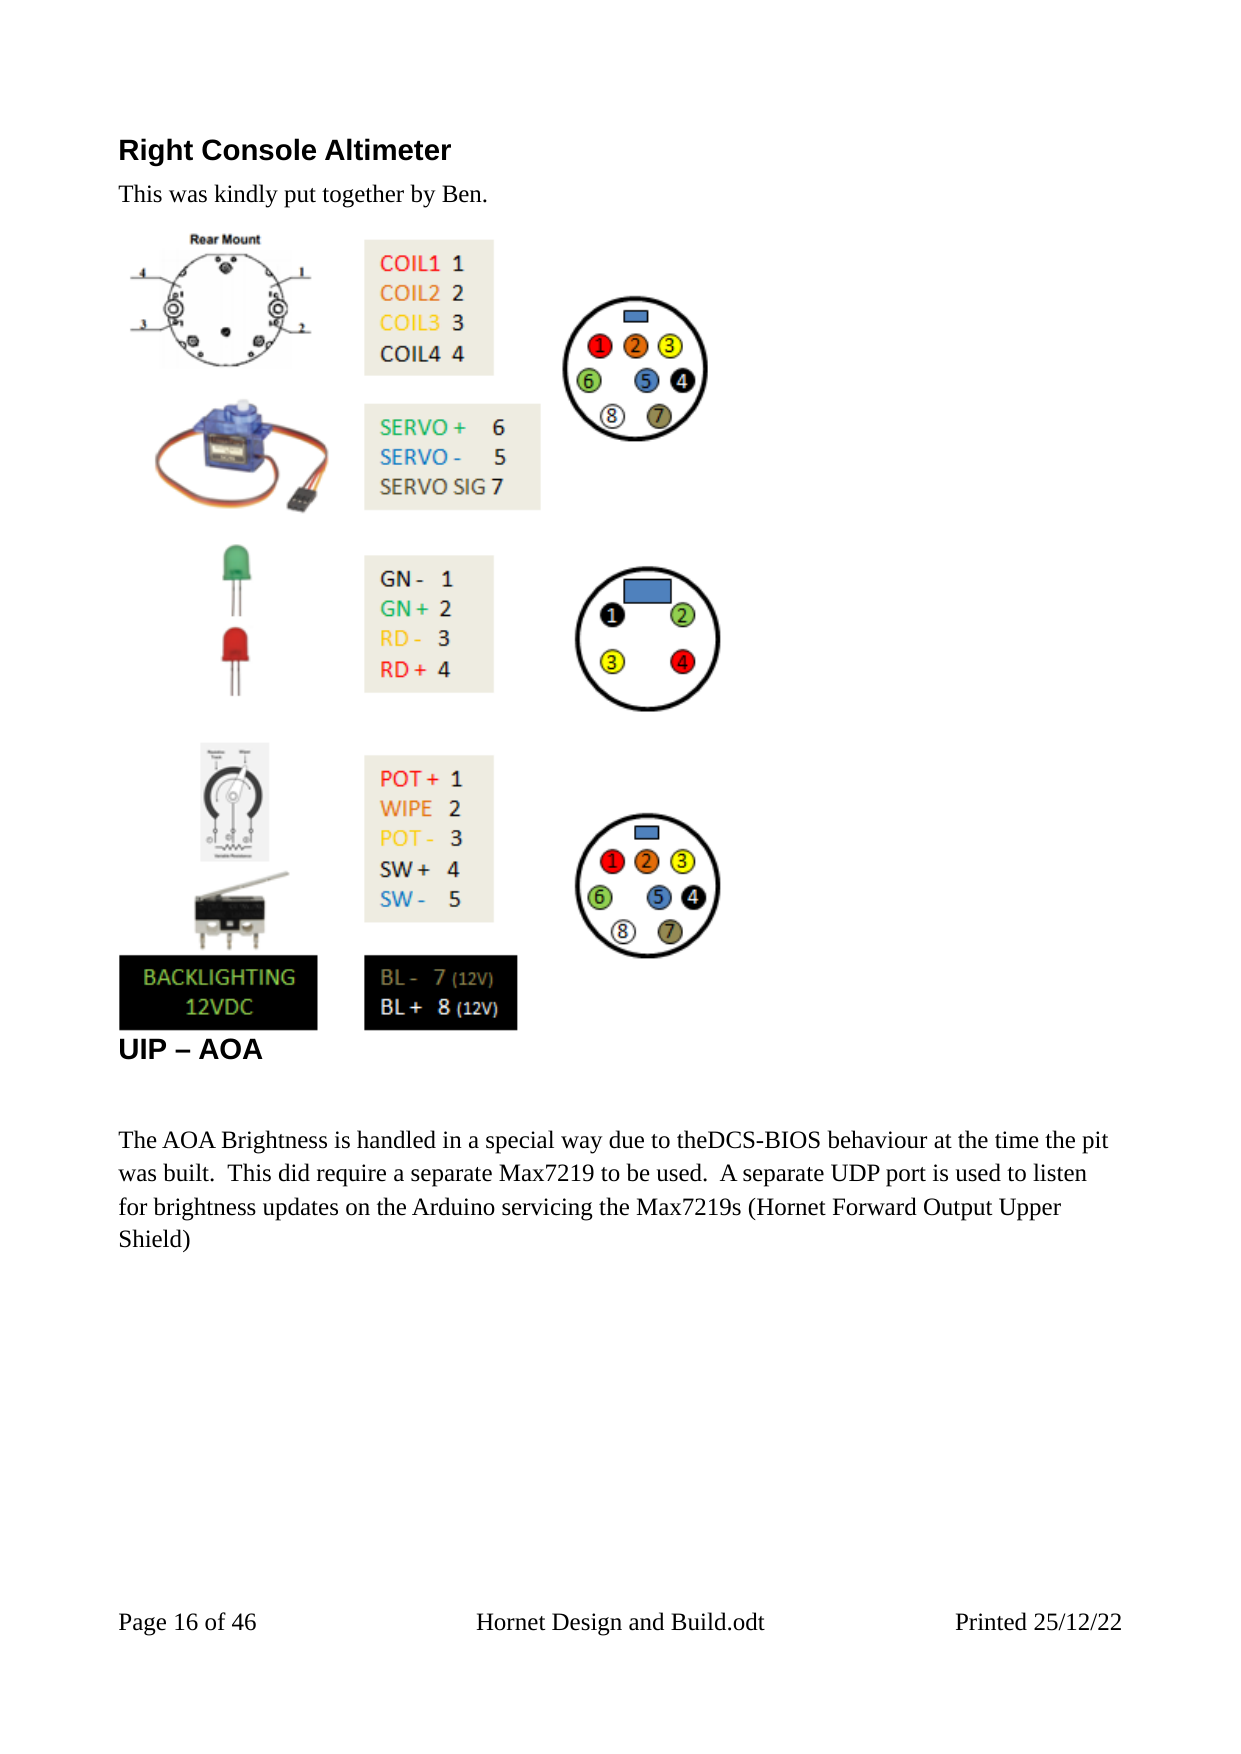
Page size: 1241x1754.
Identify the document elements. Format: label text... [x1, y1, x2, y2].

subtitle Right Console Altimeter [118, 133, 1122, 166]
text This was kindly put together by Ben. [118, 179, 1122, 208]
picture [118, 226, 722, 1032]
text The AOA Brightness is handled in a special way due to theDCS-BIOS behaviour at the time the pit was built. This did require a separate Max7219 to be used. A separate UDP port is used to listen for brightness updates on the Arduino servicing the Max7219s (Hornet Forward Output Upper Shield) [118, 1126, 1122, 1253]
subtitle UIP – AOA [118, 1032, 1122, 1065]
